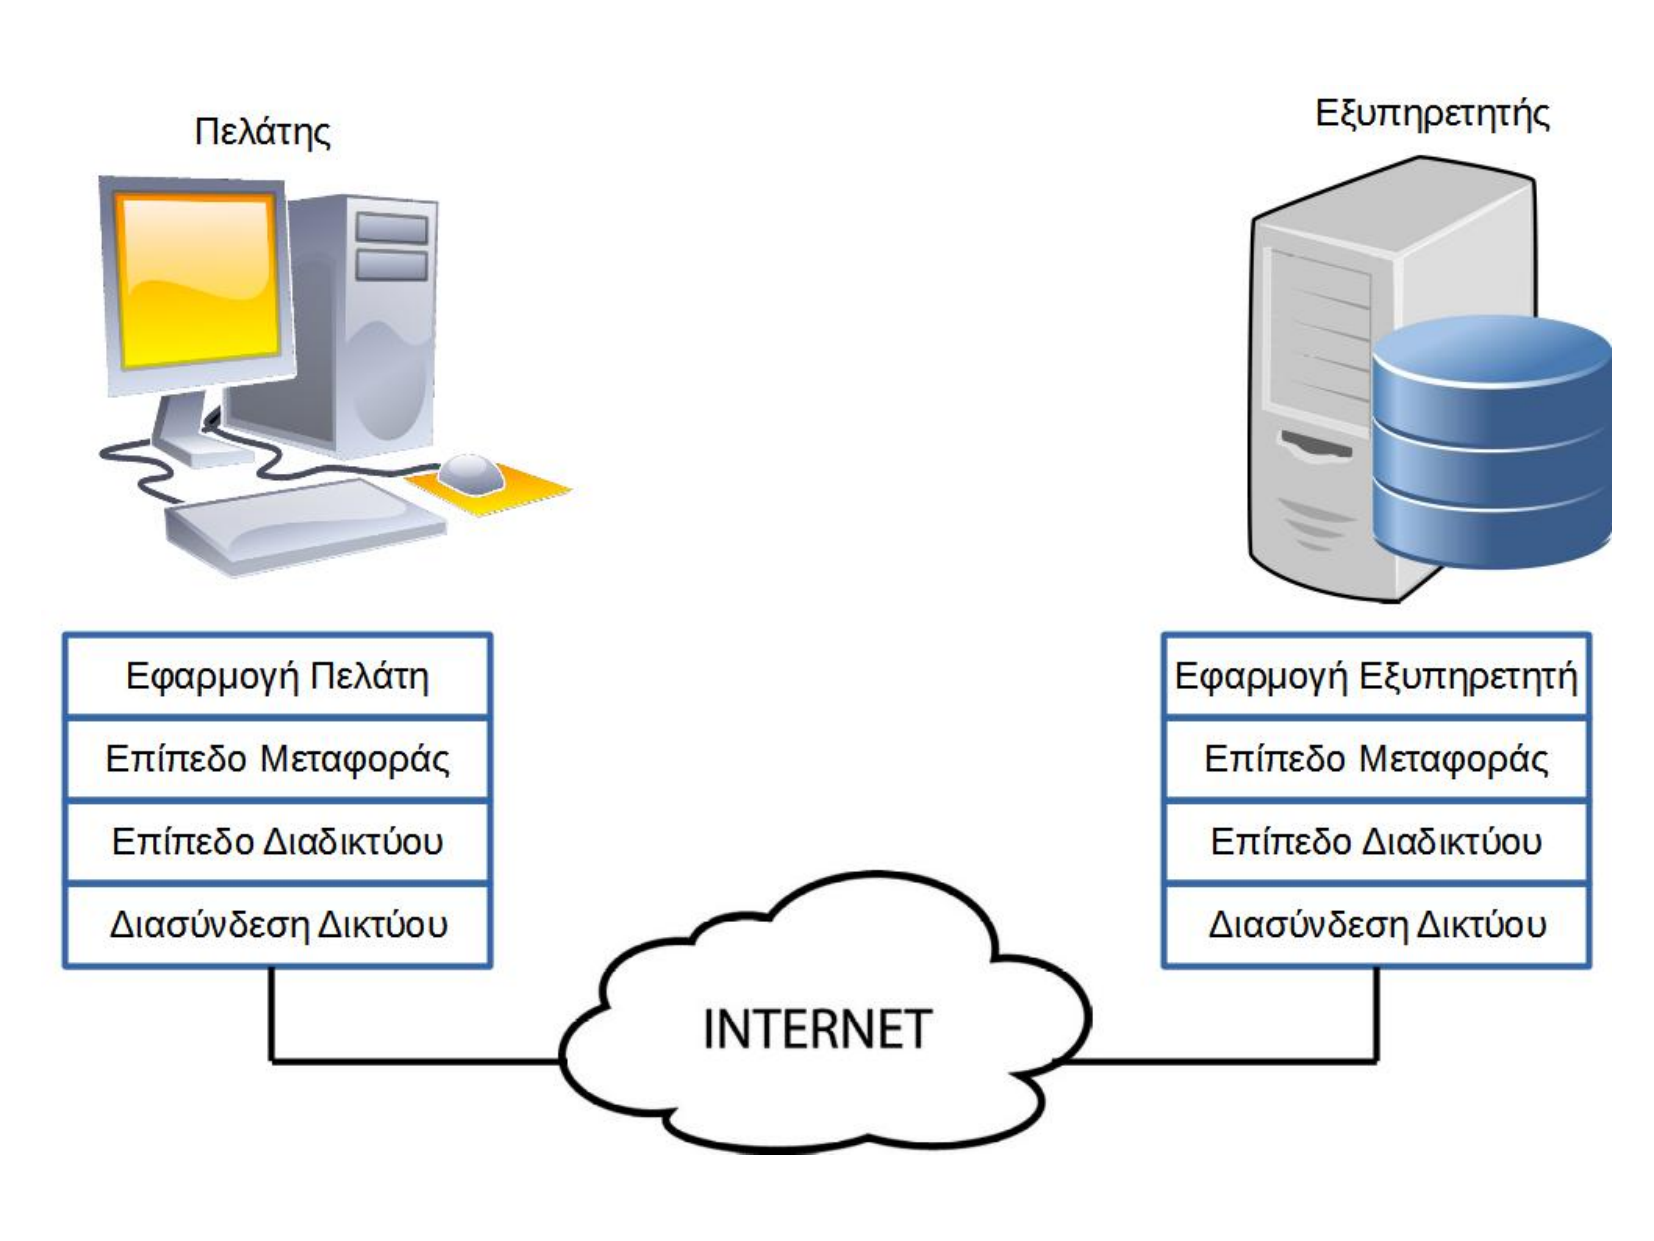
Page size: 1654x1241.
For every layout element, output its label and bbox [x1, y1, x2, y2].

picture [41, 85, 1612, 1155]
